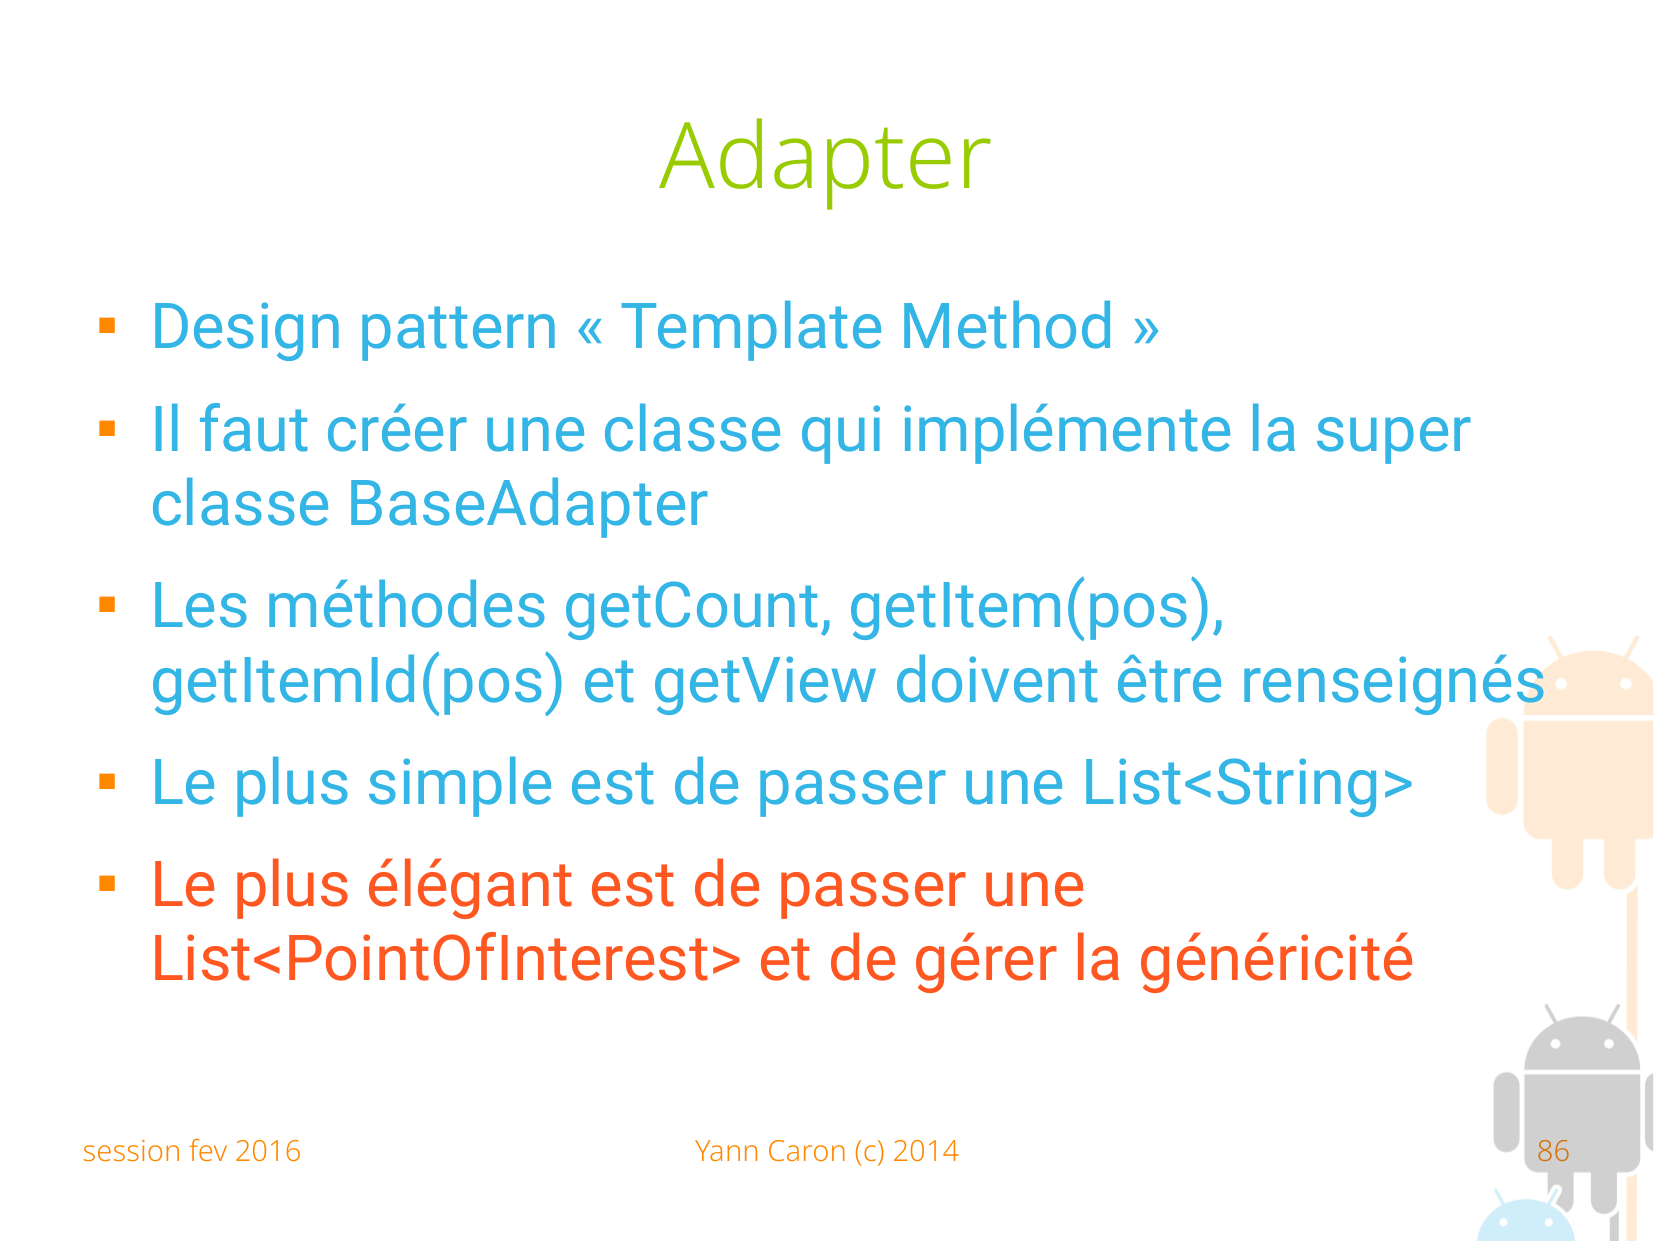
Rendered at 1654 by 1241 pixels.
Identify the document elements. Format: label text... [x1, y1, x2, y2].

list Design pattern « Template Method » Il faut créer une classe qui implémente la super classe BaseAdapter Les méthodes getCount, getItem(pos), getItemId(pos) et getView doivent être renseignés Le plus simple est de passer une List<String> Le plus élégant est de passer une List<PointOfInterest> et de gérer la généricité [82, 290, 1571, 1010]
picture [240, 423, 1654, 1241]
title Adapter [82, 49, 1571, 257]
